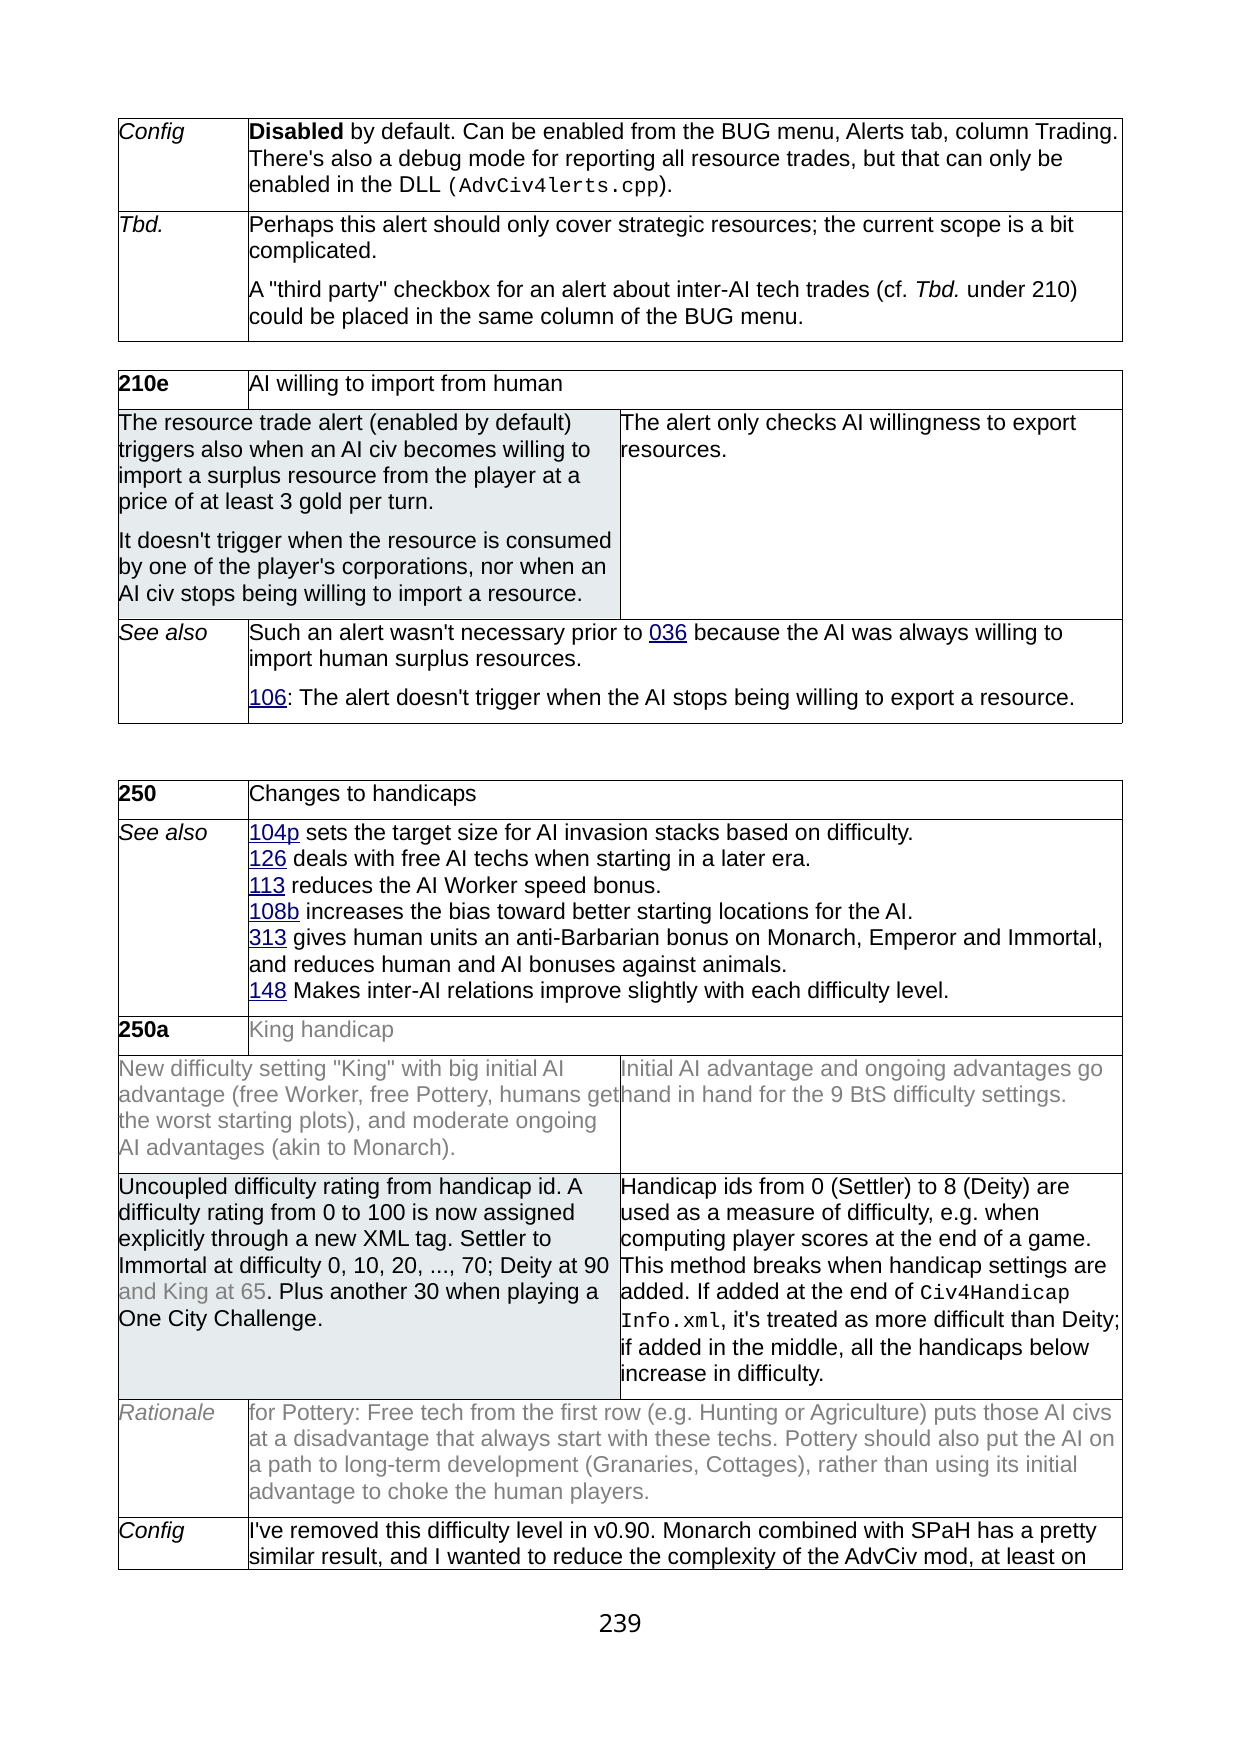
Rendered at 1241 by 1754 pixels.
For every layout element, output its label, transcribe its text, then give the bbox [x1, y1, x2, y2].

table_cell King handicap [249, 1017, 1122, 1055]
table_cell Tbd. [119, 212, 248, 341]
table_header 210e [119, 371, 248, 409]
table_cell Config [119, 1518, 248, 1569]
table_cell Such an alert wasn't necessary prior to 036 because the AI was always willing to import human surplus resources. 106: The alert doesn't trigger when the AI stops being willing to export a resource. [249, 620, 1122, 722]
table_cell New difficulty setting "King" with big initial AI advantage (free Worker, free Pottery, humans get the worst starting plots), and moderate ongoing AI advantages (akin to Monarch). [119, 1056, 620, 1173]
table_header Changes to handicaps [249, 781, 1122, 819]
table_cell Initial AI advantage and ongoing advantages go hand in hand for the 9 BtS difficulty settings. [621, 1056, 1122, 1173]
table_header 250 [119, 781, 248, 819]
table_header AI willing to import from human [249, 371, 1122, 409]
table_cell Uncoupled difficulty rating from handicap id. A difficulty rating from 0 to 100 is now assigned explicitly through a new XML tag. Settler to Immortal at difficulty 0, 10, 20, ..., 70; Deity at 90 and King at 65. Plus another 30 when playing a One City Challenge. [119, 1174, 620, 1399]
table_cell The alert only checks AI willingness to export resources. [621, 410, 1122, 618]
table_cell Rationale [119, 1400, 248, 1517]
table_cell The resource trade alert (enabled by default) triggers also when an AI civ becomes willing to import a surplus resource from the player at a price of at least 3 gold per turn. It doesn't trigger when the resource is consumed by one of the player's corporations, nor when an AI civ stops being willing to import a resource. [119, 410, 620, 618]
table_cell 104p sets the target size for AI invasion stacks based on difficulty. 126 deals with free AI techs when starting in a later era. 113 reduces the AI Worker speed bonus. 108b increases the bias toward better starting locations for the AI. 313 gives human units an anti-Barbarian bonus on Monarch, Emperor and Immortal, and reduces human and AI bonuses against animals. 148 Makes inter-AI relations improve slightly with each difficulty level. [249, 820, 1122, 1016]
table_cell for Pottery: Free tech from the first row (e.g. Hunting or Agriculture) puts those AI civs at a disadvantage that always start with these techs. Pottery should also put the AI on a path to long-term development (Granaries, Cottages), rather than using its initial advantage to choke the human players. [249, 1400, 1122, 1517]
table_cell I've removed this difficulty level in v0.90. Monarch combined with SPaH has a pretty similar result, and I wanted to reduce the complexity of the AdvCiv mod, at least on [249, 1518, 1122, 1569]
table_cell Disabled by default. Can be enabled from the BUG menu, Alerts tab, column Trading. There's also a debug mode for reporting all resource trades, but that can only be enabled in the DLL (AdvCiv4lerts.cpp). [249, 119, 1122, 211]
table_cell Handicap ids from 0 (Settler) to 8 (Deity) are used as a measure of difficulty, e.g. when computing player scores at the end of a game. This method breaks when handicap settings are added. If added at the end of Civ4Handicap Info.xml, it's treated as more difficult than Deity; if added in the middle, all the handicaps below increase in difficulty. [621, 1174, 1122, 1399]
table_cell See also [119, 620, 248, 722]
table_cell 250a [119, 1017, 248, 1055]
table_cell Perhaps this alert should only cover strategic resources; the current scope is a bit complicated. A "third party" checkbox for an alert about inter-AI tech trades (cf. Tbd. under 210) could be placed in the same column of the BUG menu. [249, 212, 1122, 341]
table_cell Config [119, 119, 248, 211]
table_cell See also [119, 820, 248, 1016]
